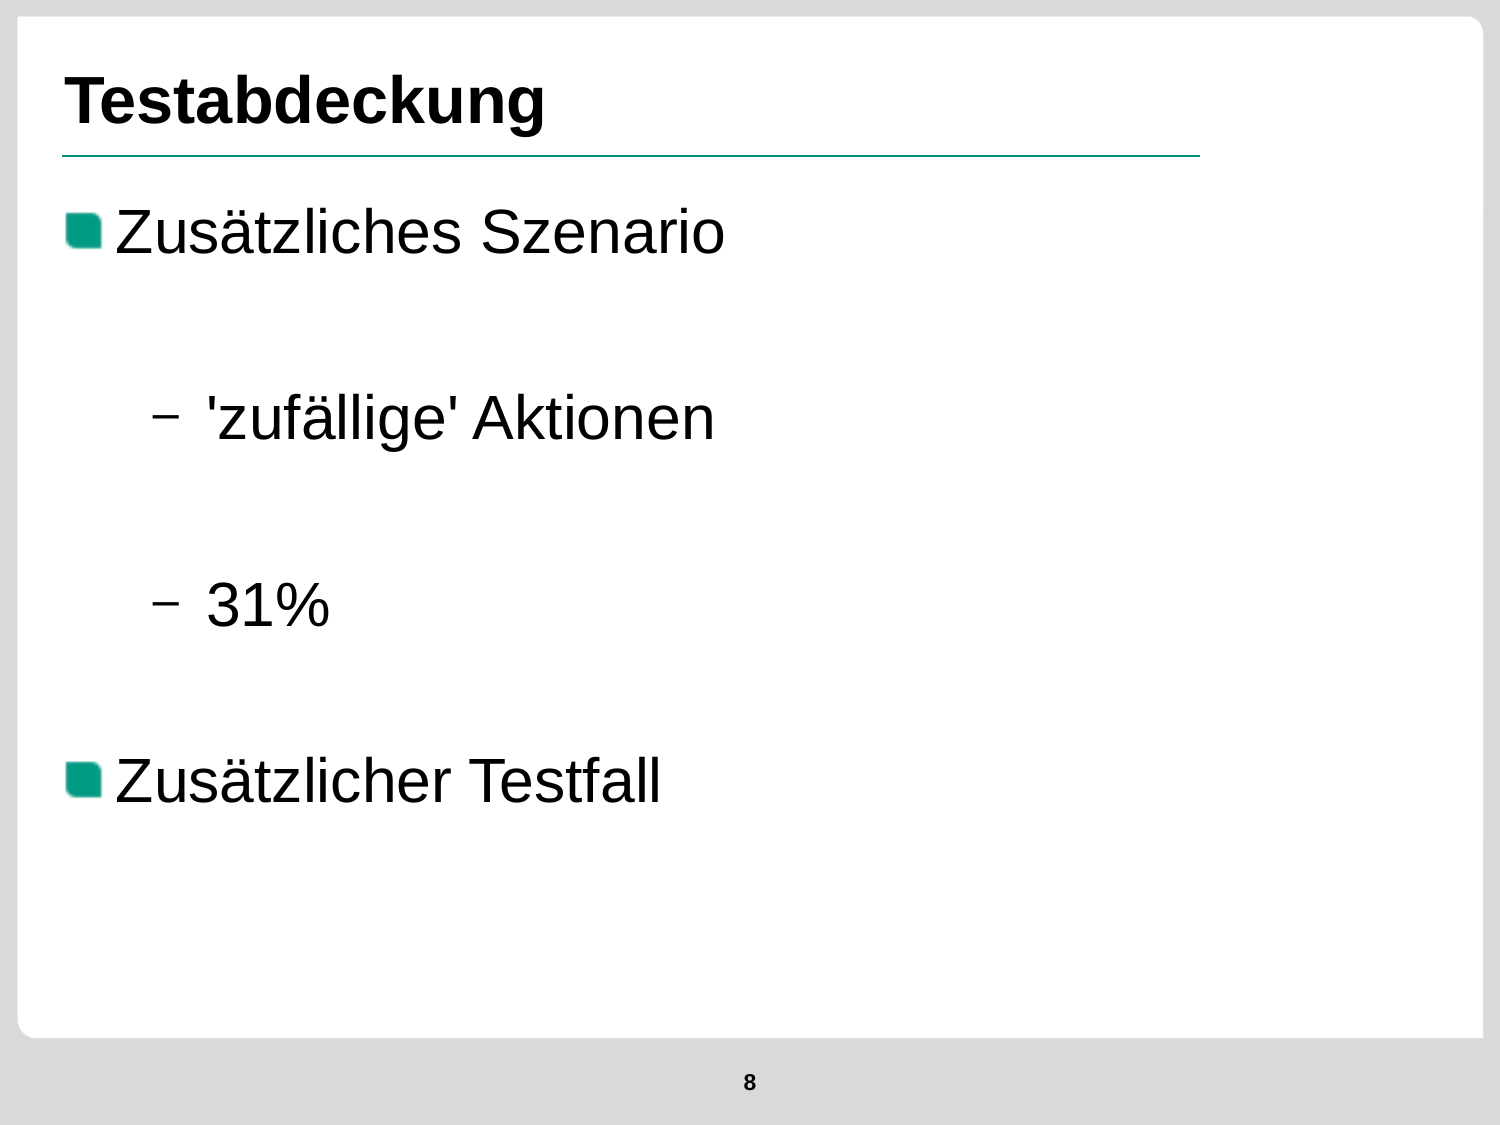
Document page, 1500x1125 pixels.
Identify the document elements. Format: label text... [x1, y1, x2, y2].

list Zusätzliches Szenario 'zufällige' Aktionen 31% Zusätzlicher Testfall [64, 196, 1436, 1000]
picture [0, 0, 1500, 1125]
title Testabdeckung [64, 54, 1114, 147]
